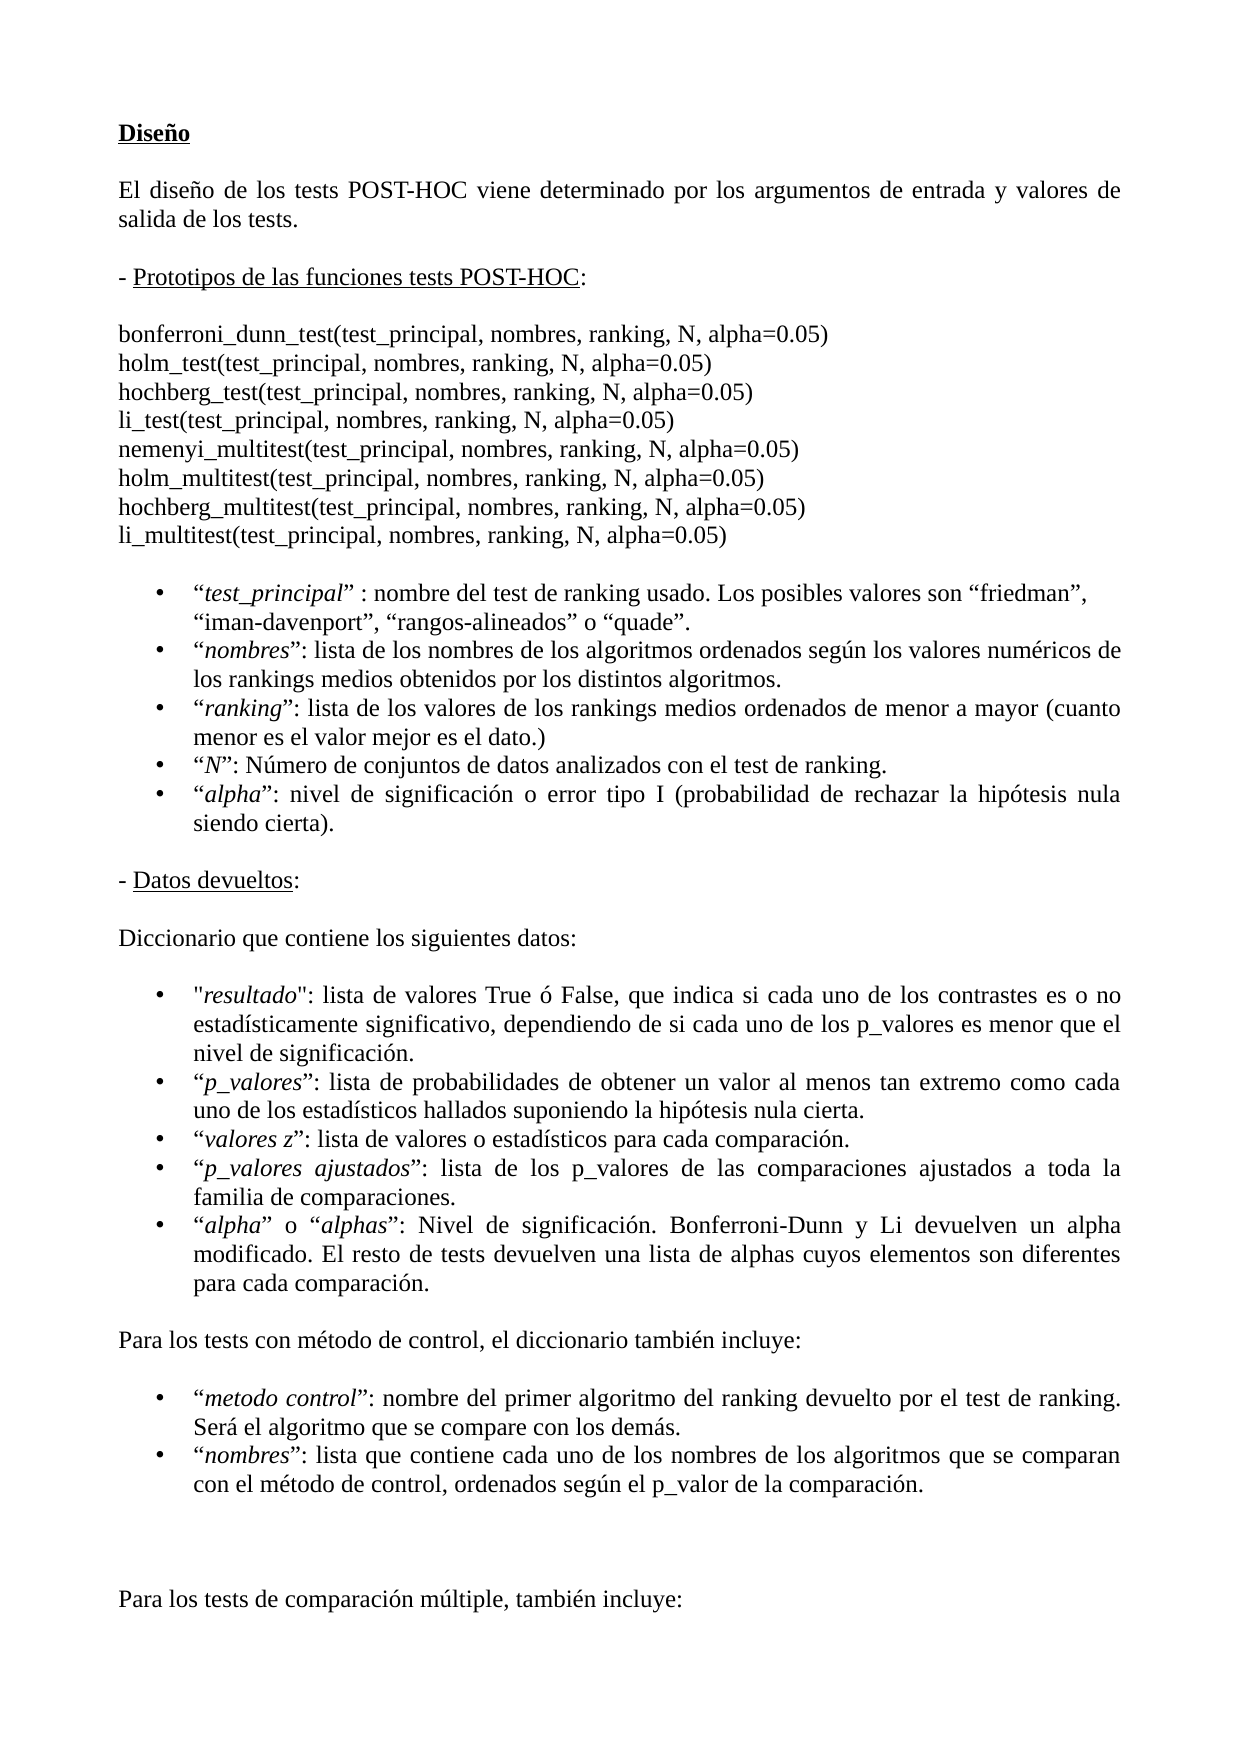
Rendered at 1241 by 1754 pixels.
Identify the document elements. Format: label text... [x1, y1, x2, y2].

list “alpha”: nivel de significación o error tipo I (probabilidad de rechazar la hipótesis nula siendo cierta). [156, 779, 1122, 837]
list “nombres”: lista de los nombres de los algoritmos ordenados según los valores numéricos de los rankings medios obtenidos por los distintos algoritmos. [156, 636, 1122, 693]
list “N”: Número de conjuntos de datos analizados con el test de ranking. [156, 751, 1122, 779]
list “valores z”: lista de valores o estadísticos para cada comparación. [156, 1124, 1122, 1153]
text Diseño [118, 118, 1122, 147]
text holm_test(test_principal, nombres, ranking, N, alpha=0.05) [118, 348, 1122, 377]
text hochberg_test(test_principal, nombres, ranking, N, alpha=0.05) [118, 377, 1122, 406]
text hochberg_multitest(test_principal, nombres, ranking, N, alpha=0.05) [118, 492, 1122, 521]
text nemenyi_multitest(test_principal, nombres, ranking, N, alpha=0.05) [118, 434, 1122, 463]
list "resultado": lista de valores True ó False, que indica si cada uno de los contrastes es o no estadísticamente significativo, dependiendo de si cada uno de los p_valores es menor que el nivel de significación. [156, 981, 1122, 1067]
list “nombres”: lista que contiene cada uno de los nombres de los algoritmos que se comparan con el método de control, ordenados según el p_valor de la comparación. [156, 1441, 1122, 1498]
list “test_principal” : nombre del test de ranking usado. Los posibles valores son “friedman”, “iman-davenport”, “rangos-alineados” o “quade”. [156, 578, 1122, 636]
text bonferroni_dunn_test(test_principal, nombres, ranking, N, alpha=0.05) [118, 319, 1122, 348]
list “ranking”: lista de los valores de los rankings medios ordenados de menor a mayor (cuanto menor es el valor mejor es el dato.) [156, 693, 1122, 751]
text li_test(test_principal, nombres, ranking, N, alpha=0.05) [118, 406, 1122, 434]
list “p_valores ajustados”: lista de los p_valores de las comparaciones ajustados a toda la familia de comparaciones. [156, 1153, 1122, 1211]
list “p_valores”: lista de probabilidades de obtener un valor al menos tan extremo como cada uno de los estadísticos hallados suponiendo la hipótesis nula cierta. [156, 1067, 1122, 1124]
text - Datos devueltos: [118, 866, 1122, 894]
text Para los tests con método de control, el diccionario también incluye: [118, 1326, 1122, 1354]
list “alpha” o “alphas”: Nivel de significación. Bonferroni-Dunn y Li devuelven un alpha modificado. El resto de tests devuelven una lista de alphas cuyos elementos son diferentes para cada comparación. [156, 1211, 1122, 1297]
list “metodo control”: nombre del primer algoritmo del ranking devuelto por el test de ranking. Será el algoritmo que se compare con los demás. [156, 1383, 1122, 1441]
text El diseño de los tests POST-HOC viene determinado por los argumentos de entrada y valores de salida de los tests. [118, 176, 1122, 233]
text - Prototipos de las funciones tests POST-HOC: [118, 262, 1122, 291]
text Para los tests de comparación múltiple, también incluye: [118, 1584, 1122, 1613]
text Diccionario que contiene los siguientes datos: [118, 923, 1122, 952]
text holm_multitest(test_principal, nombres, ranking, N, alpha=0.05) [118, 463, 1122, 492]
text li_multitest(test_principal, nombres, ranking, N, alpha=0.05) [118, 521, 1122, 549]
